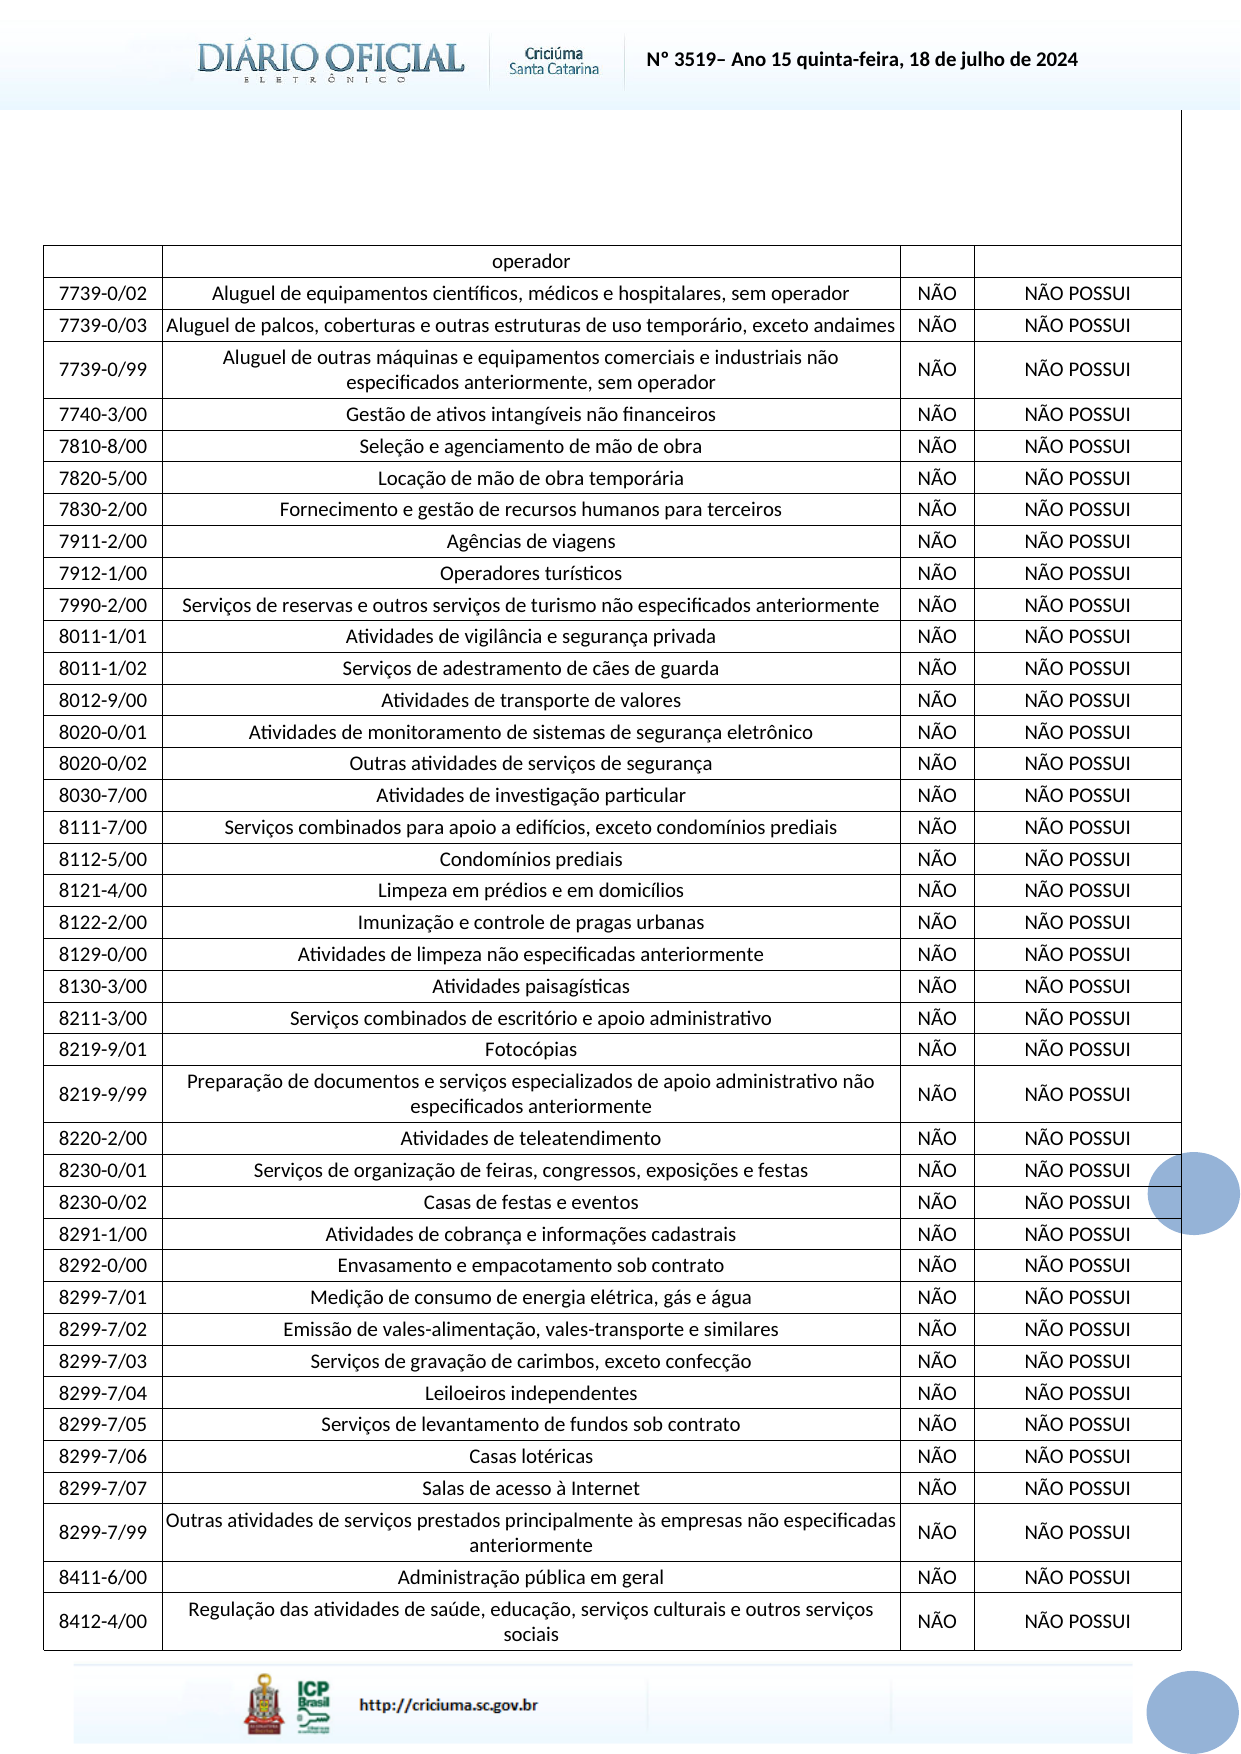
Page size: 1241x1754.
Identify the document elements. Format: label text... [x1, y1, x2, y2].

table_cell NÃO [901, 621, 974, 652]
table_cell NÃO POSSUI [975, 342, 1181, 398]
table_cell 7740-3/00 [44, 399, 162, 429]
table_cell NÃO POSSUI [975, 589, 1181, 620]
table_cell Administração pública em geral [163, 1562, 900, 1592]
table_cell Gestão de ativos intangíveis não financeiros [163, 399, 900, 429]
table_cell NÃO [901, 1377, 974, 1408]
table_cell Agências de viagens [163, 526, 900, 557]
table_cell 8219-9/99 [44, 1066, 162, 1122]
table_cell 8012-9/00 [44, 685, 162, 715]
table_cell 8292-0/00 [44, 1250, 162, 1281]
table_cell 8230-0/01 [44, 1155, 162, 1186]
table_cell NÃO POSSUI [975, 1346, 1181, 1376]
table_cell NÃO POSSUI [975, 812, 1181, 842]
table_cell [44, 246, 162, 277]
table_cell 8299-7/06 [44, 1441, 162, 1472]
table_cell NÃO [901, 558, 974, 588]
table_cell Atividades de limpeza não especificadas anteriormente [163, 939, 900, 969]
table_cell NÃO [901, 399, 974, 429]
table_cell Condomínios prediais [163, 844, 900, 874]
table_cell NÃO [901, 685, 974, 715]
table_cell NÃO [901, 780, 974, 811]
table_cell NÃO POSSUI [975, 526, 1181, 557]
table_cell NÃO [901, 844, 974, 874]
table_cell Aluguel de palcos, coberturas e outras estruturas de uso temporário, exceto andaimes [163, 310, 900, 341]
table_cell NÃO [901, 1473, 974, 1503]
table_cell [975, 246, 1181, 277]
table_cell Locação de mão de obra temporária [163, 462, 900, 493]
table_cell NÃO [901, 342, 974, 398]
table_cell 8411-6/00 [44, 1562, 162, 1592]
table_cell NÃO [901, 875, 974, 906]
table_cell 7911-2/00 [44, 526, 162, 557]
table_cell NÃO POSSUI [975, 1314, 1181, 1344]
table_cell Atividades de monitoramento de sistemas de segurança eletrônico [163, 716, 900, 747]
table_cell Imunização e controle de pragas urbanas [163, 907, 900, 938]
table_cell NÃO [901, 431, 974, 461]
table_cell Serviços de organização de feiras, congressos, exposições e festas [163, 1155, 900, 1186]
table_cell Seleção e agenciamento de mão de obra [163, 431, 900, 461]
table_cell NÃO [901, 1593, 974, 1649]
table_cell 8412-4/00 [44, 1593, 162, 1649]
table_cell NÃO [901, 278, 974, 309]
table_cell Serviços combinados para apoio a edifícios, exceto condomínios prediais [163, 812, 900, 842]
table_cell Salas de acesso à Internet [163, 1473, 900, 1503]
table_cell NÃO POSSUI [975, 310, 1181, 341]
table_cell NÃO [901, 971, 974, 1001]
table_cell NÃO POSSUI [975, 716, 1181, 747]
table_cell Casas lotéricas [163, 1441, 900, 1472]
table_cell NÃO POSSUI [975, 1123, 1181, 1154]
table_cell NÃO POSSUI [975, 1282, 1181, 1313]
table_cell NÃO POSSUI [975, 907, 1181, 938]
table_cell NÃO POSSUI [975, 278, 1181, 309]
table_cell NÃO [901, 1314, 974, 1344]
table_cell Limpeza em prédios e em domicílios [163, 875, 900, 906]
table_cell Serviços combinados de escritório e apoio administrativo [163, 1003, 900, 1033]
table_cell Serviços de gravação de carimbos, exceto confecção [163, 1346, 900, 1376]
table_cell NÃO POSSUI [975, 875, 1181, 906]
table_cell Serviços de adestramento de cães de guarda [163, 653, 900, 684]
table_cell NÃO POSSUI [975, 399, 1181, 429]
table_cell 7912-1/00 [44, 558, 162, 588]
table_cell NÃO POSSUI [975, 1034, 1181, 1065]
table_cell NÃO POSSUI [975, 1473, 1181, 1503]
table_cell NÃO [901, 1282, 974, 1313]
table_cell Regulação das atividades de saúde, educação, serviços culturais e outros serviços sociais [163, 1593, 900, 1649]
table_cell Casas de festas e eventos [163, 1187, 900, 1217]
table_cell NÃO POSSUI [975, 1066, 1181, 1122]
table_cell NÃO [901, 1003, 974, 1033]
table_cell Emissão de vales-alimentação, vales-transporte e similares [163, 1314, 900, 1344]
table_cell NÃO POSSUI [975, 1562, 1181, 1592]
table_cell NÃO POSSUI [975, 494, 1181, 525]
table_cell NÃO POSSUI [975, 558, 1181, 588]
table_cell NÃO [901, 653, 974, 684]
table_cell NÃO POSSUI [975, 1155, 1174, 1186]
table_cell Fornecimento e gestão de recursos humanos para terceiros [163, 494, 900, 525]
table_cell 8299-7/02 [44, 1314, 162, 1344]
table_cell Leiloeiros independentes [163, 1377, 900, 1408]
table_cell 8230-0/02 [44, 1187, 162, 1217]
table_cell 8020-0/02 [44, 748, 162, 779]
table_cell 8299-7/03 [44, 1346, 162, 1376]
table_cell Medição de consumo de energia elétrica, gás e água [163, 1282, 900, 1313]
table_cell 8220-2/00 [44, 1123, 162, 1154]
table_cell NÃO [901, 494, 974, 525]
table_cell Operadores turísticos [163, 558, 900, 588]
table_cell NÃO [901, 716, 974, 747]
table_cell NÃO POSSUI [975, 1441, 1181, 1472]
table_cell 8011-1/01 [44, 621, 162, 652]
table_cell Fotocópias [163, 1034, 900, 1065]
table_cell 8129-0/00 [44, 939, 162, 969]
table_cell Atividades paisagísticas [163, 971, 900, 1001]
table_cell Preparação de documentos e serviços especializados de apoio administrativo não especificados anteriormente [163, 1066, 900, 1122]
table_cell 7990-2/00 [44, 589, 162, 620]
table_cell Atividades de vigilância e segurança privada [163, 621, 900, 652]
table_cell NÃO POSSUI [975, 462, 1181, 493]
table_cell NÃO POSSUI [975, 685, 1181, 715]
table_cell NÃO [901, 1155, 974, 1186]
table_cell 8299-7/99 [44, 1504, 162, 1561]
table_cell Atividades de investigação particular [163, 780, 900, 811]
table_cell NÃO POSSUI [975, 780, 1181, 811]
table_cell 7739-0/99 [44, 342, 162, 398]
table_cell Aluguel de equipamentos científicos, médicos e hospitalares, sem operador [163, 278, 900, 309]
table_cell NÃO [901, 526, 974, 557]
table_cell NÃO [901, 1441, 974, 1472]
table_cell Atividades de transporte de valores [163, 685, 900, 715]
table_cell NÃO [901, 1066, 974, 1122]
table_cell NÃO [901, 462, 974, 493]
table_cell NÃO POSSUI [975, 1250, 1181, 1281]
table_cell NÃO [901, 1346, 974, 1376]
table_cell 7739-0/03 [44, 310, 162, 341]
table_cell 7739-0/02 [44, 278, 162, 309]
table_cell NÃO [901, 748, 974, 779]
table_cell NÃO POSSUI [975, 748, 1181, 779]
table_cell NÃO POSSUI [975, 1593, 1181, 1649]
table_cell NÃO POSSUI [975, 844, 1181, 874]
table_cell Outras atividades de serviços de segurança [163, 748, 900, 779]
table_cell Outras atividades de serviços prestados principalmente às empresas não especificadas anteriormente [163, 1504, 900, 1561]
table_cell NÃO [901, 589, 974, 620]
table_cell NÃO [901, 939, 974, 969]
table_cell 7810-8/00 [44, 431, 162, 461]
table_cell NÃO POSSUI [975, 1003, 1181, 1033]
table_cell NÃO [901, 907, 974, 938]
table_cell Serviços de levantamento de fundos sob contrato [163, 1409, 900, 1440]
table_cell operador [163, 246, 900, 277]
table_cell Aluguel de outras máquinas e equipamentos comerciais e industriais não especificados anteriormente, sem operador [163, 342, 900, 398]
table_cell 8111-7/00 [44, 812, 162, 842]
table_cell Atividades de cobrança e informações cadastrais [163, 1219, 900, 1249]
table_cell [901, 246, 974, 277]
table_cell 8299-7/01 [44, 1282, 162, 1313]
table_cell 8130-3/00 [44, 971, 162, 1001]
table_cell 8291-1/00 [44, 1219, 162, 1249]
table_cell 8299-7/07 [44, 1473, 162, 1503]
table_cell NÃO POSSUI [975, 1504, 1181, 1561]
table_cell NÃO [901, 1504, 974, 1561]
table_cell 8020-0/01 [44, 716, 162, 747]
table_cell NÃO [901, 1034, 974, 1065]
table_cell 8112-5/00 [44, 844, 162, 874]
table_cell NÃO POSSUI [975, 621, 1181, 652]
table_cell 7830-2/00 [44, 494, 162, 525]
table_cell NÃO [901, 1409, 974, 1440]
table_cell NÃO POSSUI [975, 971, 1181, 1001]
table_cell 8299-7/05 [44, 1409, 162, 1440]
table_cell NÃO [901, 1123, 974, 1154]
table_cell NÃO POSSUI [975, 653, 1181, 684]
table_cell 8011-1/02 [44, 653, 162, 684]
table_cell NÃO POSSUI [975, 939, 1181, 969]
table_cell 8122-2/00 [44, 907, 162, 938]
table_cell 7820-5/00 [44, 462, 162, 493]
table_cell NÃO POSSUI [975, 1377, 1181, 1408]
table_cell NÃO [901, 310, 974, 341]
table_cell Atividades de teleatendimento [163, 1123, 900, 1154]
table_cell NÃO [901, 1187, 974, 1217]
table_cell 8121-4/00 [44, 875, 162, 906]
table_cell Envasamento e empacotamento sob contrato [163, 1250, 900, 1281]
table_cell NÃO POSSUI [975, 1409, 1181, 1440]
table_cell 8219-9/01 [44, 1034, 162, 1065]
table_cell NÃO [901, 1562, 974, 1592]
table_cell Serviços de reservas e outros serviços de turismo não especificados anteriormente [163, 589, 900, 620]
table_cell 8211-3/00 [44, 1003, 162, 1033]
table_cell NÃO POSSUI [975, 1187, 1155, 1217]
table_cell NÃO POSSUI [975, 1219, 1181, 1249]
table_cell NÃO [901, 812, 974, 842]
table_cell NÃO [901, 1219, 974, 1249]
table_cell 8030-7/00 [44, 780, 162, 811]
table_cell NÃO POSSUI [975, 431, 1181, 461]
table_cell 8299-7/04 [44, 1377, 162, 1408]
table_cell NÃO [901, 1250, 974, 1281]
